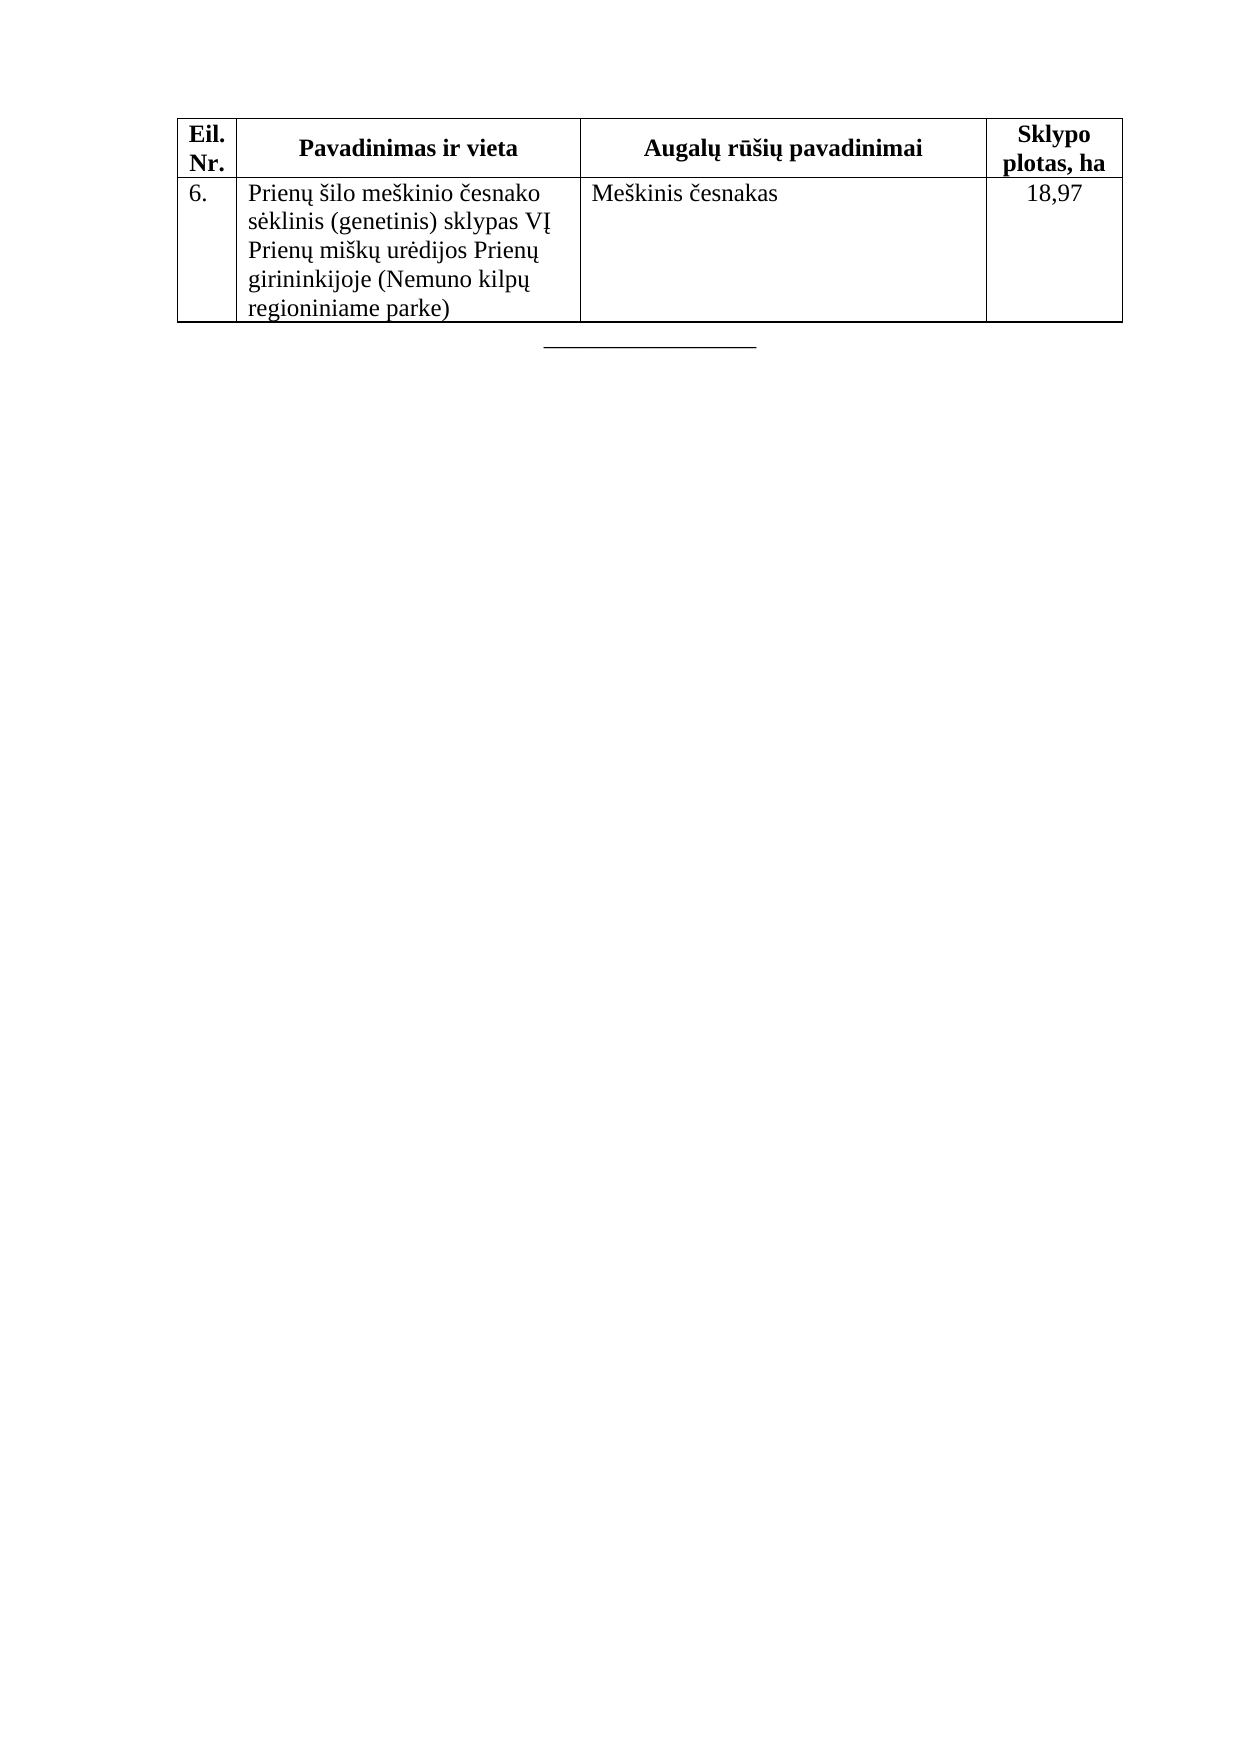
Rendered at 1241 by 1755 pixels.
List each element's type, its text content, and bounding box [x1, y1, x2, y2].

table_header Sklypo plotas, ha [987, 119, 1122, 177]
text _________________ [177, 323, 1122, 351]
table_header Pavadinimas ir vieta [237, 119, 580, 177]
table_cell Meškinis česnakas [581, 178, 986, 321]
table_header Eil. Nr. [178, 119, 236, 177]
table_cell 6. [178, 178, 236, 321]
table_cell 18,97 [987, 178, 1122, 321]
table_cell Prienų šilo meškinio česnako sėklinis (genetinis) sklypas VĮ Prienų miškų urėdijos Prienų girininkijoje (Nemuno kilpų regioniniame parke) [237, 178, 580, 321]
table_header Augalų rūšių pavadinimai [581, 119, 986, 177]
